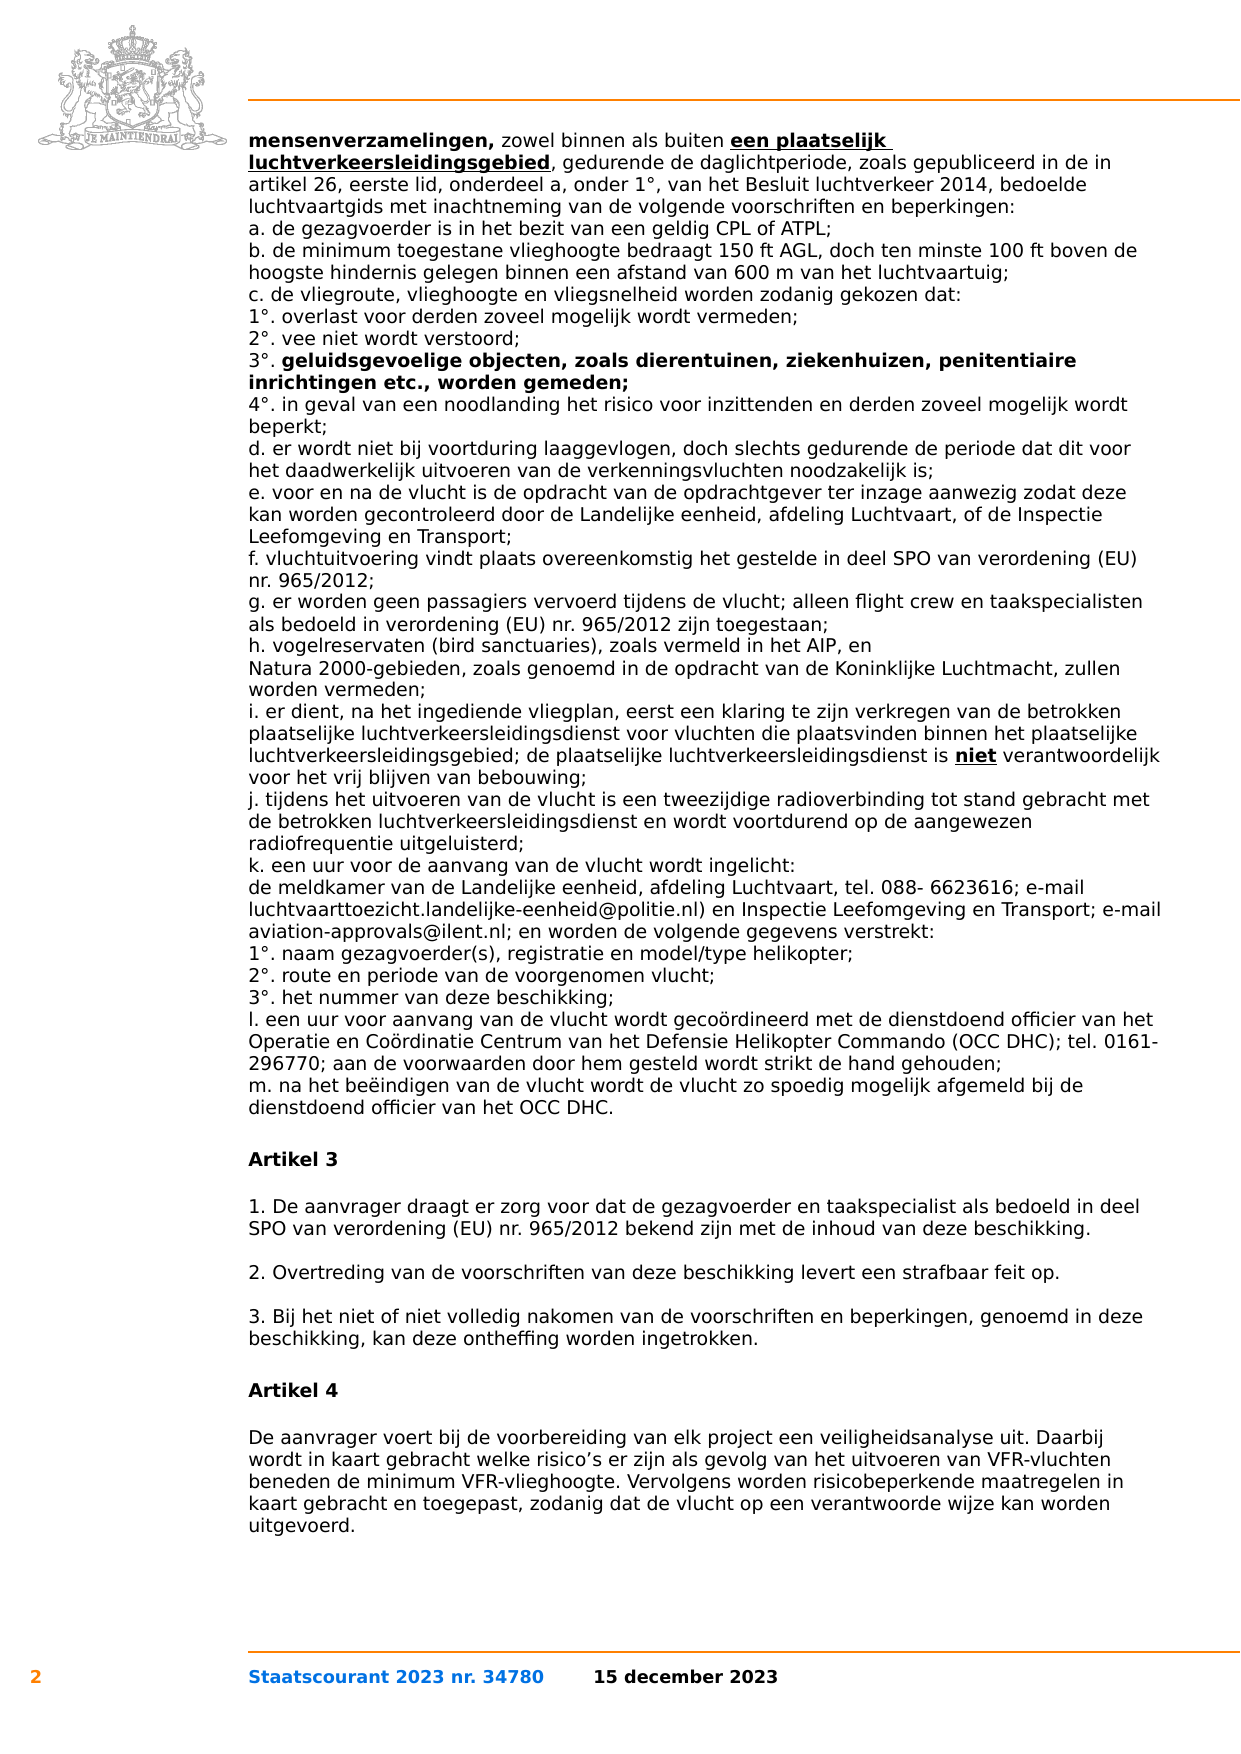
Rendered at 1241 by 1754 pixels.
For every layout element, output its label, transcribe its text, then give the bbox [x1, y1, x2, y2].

text f. vluchtuitvoering vindt plaats overeenkomstig het gestelde in deel SPO van verordening (EU) nr. 965/2012; [248, 547, 1163, 591]
text 3. Bij het niet of niet volledig nakomen van de voorschriften en beperkingen, genoemd in deze beschikking, kan deze ontheffing worden ingetrokken. [248, 1306, 1163, 1349]
text 4°. in geval van een noodlanding het risico voor inzittenden en derden zoveel mogelijk wordt beperkt; [248, 394, 1163, 438]
text 3°. geluidsgevoelige objecten, zoals dierentuinen, ziekenhuizen, penitentiaire inrichtingen etc., worden gemeden; [248, 350, 1163, 394]
text 1°. naam gezagvoerder(s), registratie en model/type helikopter; [248, 943, 1163, 965]
text j. tijdens het uitvoeren van de vlucht is een tweezijdige radioverbinding tot stand gebracht met de betrokken luchtverkeersleidingsdienst en wordt voortdurend op de aangewezen radiofrequentie uitgeluisterd; [248, 789, 1163, 855]
text g. er worden geen passagiers vervoerd tijdens de vlucht; alleen flight crew en taakspecialisten als bedoeld in verordening (EU) nr. 965/2012 zijn toegestaan; [248, 591, 1163, 635]
text h. vogelreservaten (bird sanctuaries), zoals vermeld in het AIP, en [248, 635, 1163, 657]
text l. een uur voor aanvang van de vlucht wordt gecoördineerd met de dienstdoend officier van het Operatie en Coördinatie Centrum van het Defensie Helikopter Commando (OCC DHC); tel. 0161-296770; aan de voorwaarden door hem gesteld wordt strikt de hand gehouden; [248, 1009, 1163, 1075]
text de meldkamer van de Landelijke eenheid, afdeling Luchtvaart, tel. 088- 6623616; e-mail luchtvaarttoezicht.landelijke-eenheid@politie.nl) en Inspectie Leefomgeving en Transport; e-mail aviation-approvals@ilent.nl; en worden de volgende gegevens verstrekt: [248, 877, 1163, 943]
text m. na het beëindigen van de vlucht wordt de vlucht zo spoedig mogelijk afgemeld bij de dienstdoend officier van het OCC DHC. [248, 1075, 1163, 1119]
text 1°. overlast voor derden zoveel mogelijk wordt vermeden; [248, 306, 1163, 328]
text 2°. route en periode van de voorgenomen vlucht; [248, 965, 1163, 987]
subtitle Artikel 3 [248, 1149, 1163, 1171]
text De aanvrager voert bij de voorbereiding van elk project een veiligheidsanalyse uit. Daarbij wordt in kaart gebracht welke risico’s er zijn als gevolg van het uitvoeren van VFR-vluchten beneden de minimum VFR-vlieghoogte. Vervolgens worden risicobeperkende maatregelen in kaart gebracht en toegepast, zodanig dat de vlucht op een verantwoorde wijze kan worden uitgevoerd. [248, 1427, 1163, 1536]
picture [38, 25, 227, 150]
text k. een uur voor de aanvang van de vlucht wordt ingelicht: [248, 855, 1163, 877]
text 2°. vee niet wordt verstoord; [248, 328, 1163, 350]
text d. er wordt niet bij voortduring laaggevlogen, doch slechts gedurende de periode dat dit voor het daadwerkelijk uitvoeren van de verkenningsvluchten noodzakelijk is; [248, 438, 1163, 482]
text b. de minimum toegestane vlieghoogte bedraagt 150 ft AGL, doch ten minste 100 ft boven de hoogste hindernis gelegen binnen een afstand van 600 m van het luchtvaartuig; [248, 240, 1163, 284]
text 3°. het nummer van deze beschikking; [248, 987, 1163, 1009]
text e. voor en na de vlucht is de opdracht van de opdrachtgever ter inzage aanwezig zodat deze kan worden gecontroleerd door de Landelijke eenheid, afdeling Luchtvaart, of de Inspectie Leefomgeving en Transport; [248, 482, 1163, 547]
text mensenverzamelingen, zowel binnen als buiten een plaatselijk luchtverkeersleidingsgebied, gedurende de daglichtperiode, zoals gepubliceerd in de in artikel 26, eerste lid, onderdeel a, onder 1°, van het Besluit luchtverkeer 2014, bedoelde luchtvaartgids met inachtneming van de volgende voorschriften en beperkingen: [248, 130, 1163, 218]
text i. er dient, na het ingediende vliegplan, eerst een klaring te zijn verkregen van de betrokken plaatselijke luchtverkeersleidingsdienst voor vluchten die plaatsvinden binnen het plaatselijke luchtverkeersleidingsgebied; de plaatselijke luchtverkeersleidingsdienst is niet verantwoordelijk voor het vrij blijven van bebouwing; [248, 701, 1163, 789]
text Natura 2000-gebieden, zoals genoemd in de opdracht van de Koninklijke Luchtmacht, zullen worden vermeden; [248, 657, 1163, 701]
text 1. De aanvrager draagt er zorg voor dat de gezagvoerder en taakspecialist als bedoeld in deel SPO van verordening (EU) nr. 965/2012 bekend zijn met de inhoud van deze beschikking. [248, 1196, 1163, 1240]
subtitle Artikel 4 [248, 1379, 1163, 1402]
text c. de vliegroute, vlieghoogte en vliegsnelheid worden zodanig gekozen dat: [248, 284, 1163, 306]
text 2. Overtreding van de voorschriften van deze beschikking levert een strafbaar feit op. [248, 1262, 1163, 1284]
text a. de gezagvoerder is in het bezit van een geldig CPL of ATPL; [248, 218, 1163, 240]
